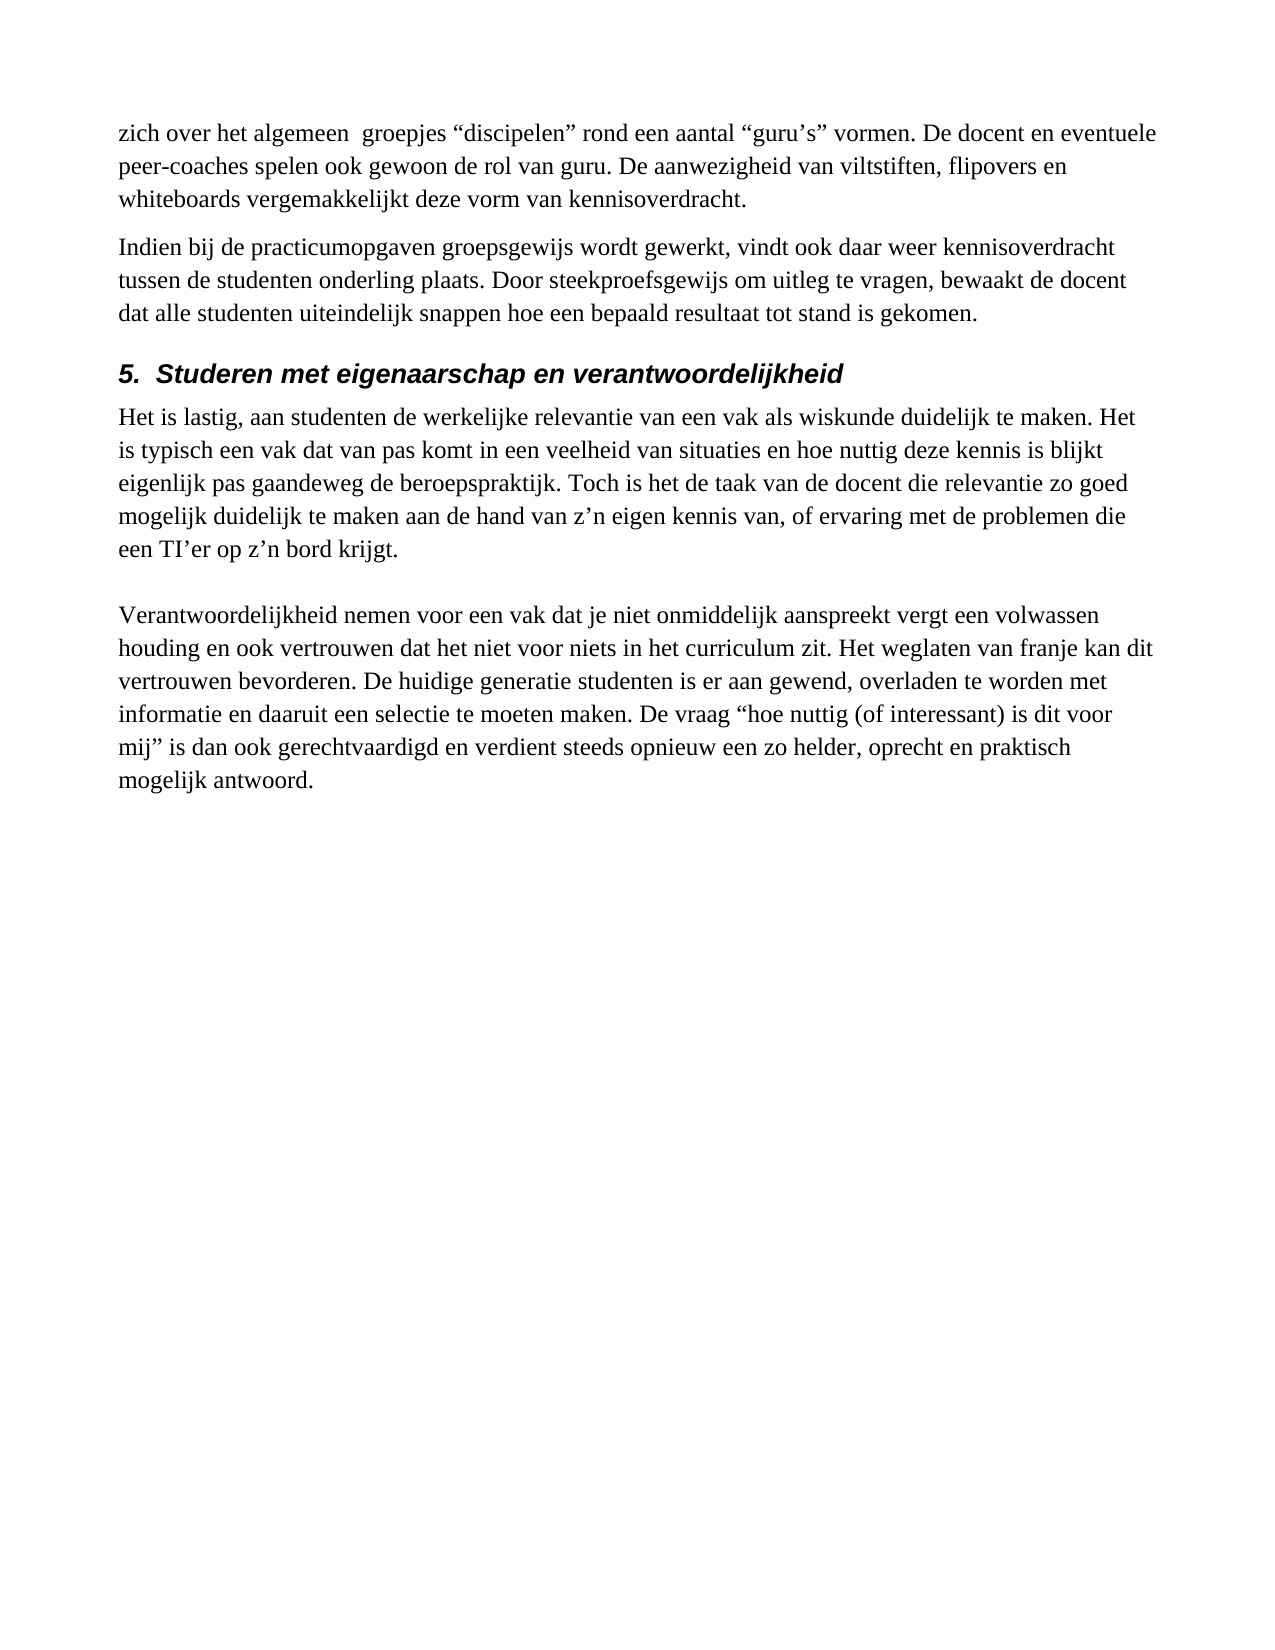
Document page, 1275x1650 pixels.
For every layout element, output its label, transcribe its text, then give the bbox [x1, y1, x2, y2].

subtitle 5. Studeren met eigenaarschap en verantwoordelijkheid [118, 358, 1157, 389]
text zich over het algemeen groepjes “discipelen” rond een aantal “guru’s” vormen. De docent en eventuele peer-coaches spelen ook gewoon de rol van guru. De aanwezigheid van viltstiften, flipovers en whiteboards vergemakkelijkt deze vorm van kennisoverdracht. [118, 118, 1157, 213]
text Het is lastig, aan studenten de werkelijke relevantie van een vak als wiskunde duidelijk te maken. Het is typisch een vak dat van pas komt in een veelheid van situaties en hoe nuttig deze kennis is blijkt eigenlijk pas gaandeweg de beroepspraktijk. Toch is het de taak van de docent die relevantie zo goed mogelijk duidelijk te maken aan de hand van z’n eigen kennis van, of ervaring met de problemen die een TI’er op z’n bord krijgt. Verantwoordelijkheid nemen voor een vak dat je niet onmiddelijk aanspreekt vergt een volwassen houding en ook vertrouwen dat het niet voor niets in het curriculum zit. Het weglaten van franje kan dit vertrouwen bevorderen. De huidige generatie studenten is er aan gewend, overladen te worden met informatie en daaruit een selectie te moeten maken. De vraag “hoe nuttig (of interessant) is dit voor mij” is dan ook gerechtvaardigd en verdient steeds opnieuw een zo helder, oprecht en praktisch mogelijk antwoord. [118, 402, 1157, 794]
text Indien bij de practicumopgaven groepsgewijs wordt gewerkt, vindt ook daar weer kennisoverdracht tussen de studenten onderling plaats. Door steekproefsgewijs om uitleg te vragen, bewaakt de docent dat alle studenten uiteindelijk snappen hoe een bepaald resultaat tot stand is gekomen. [118, 232, 1157, 327]
